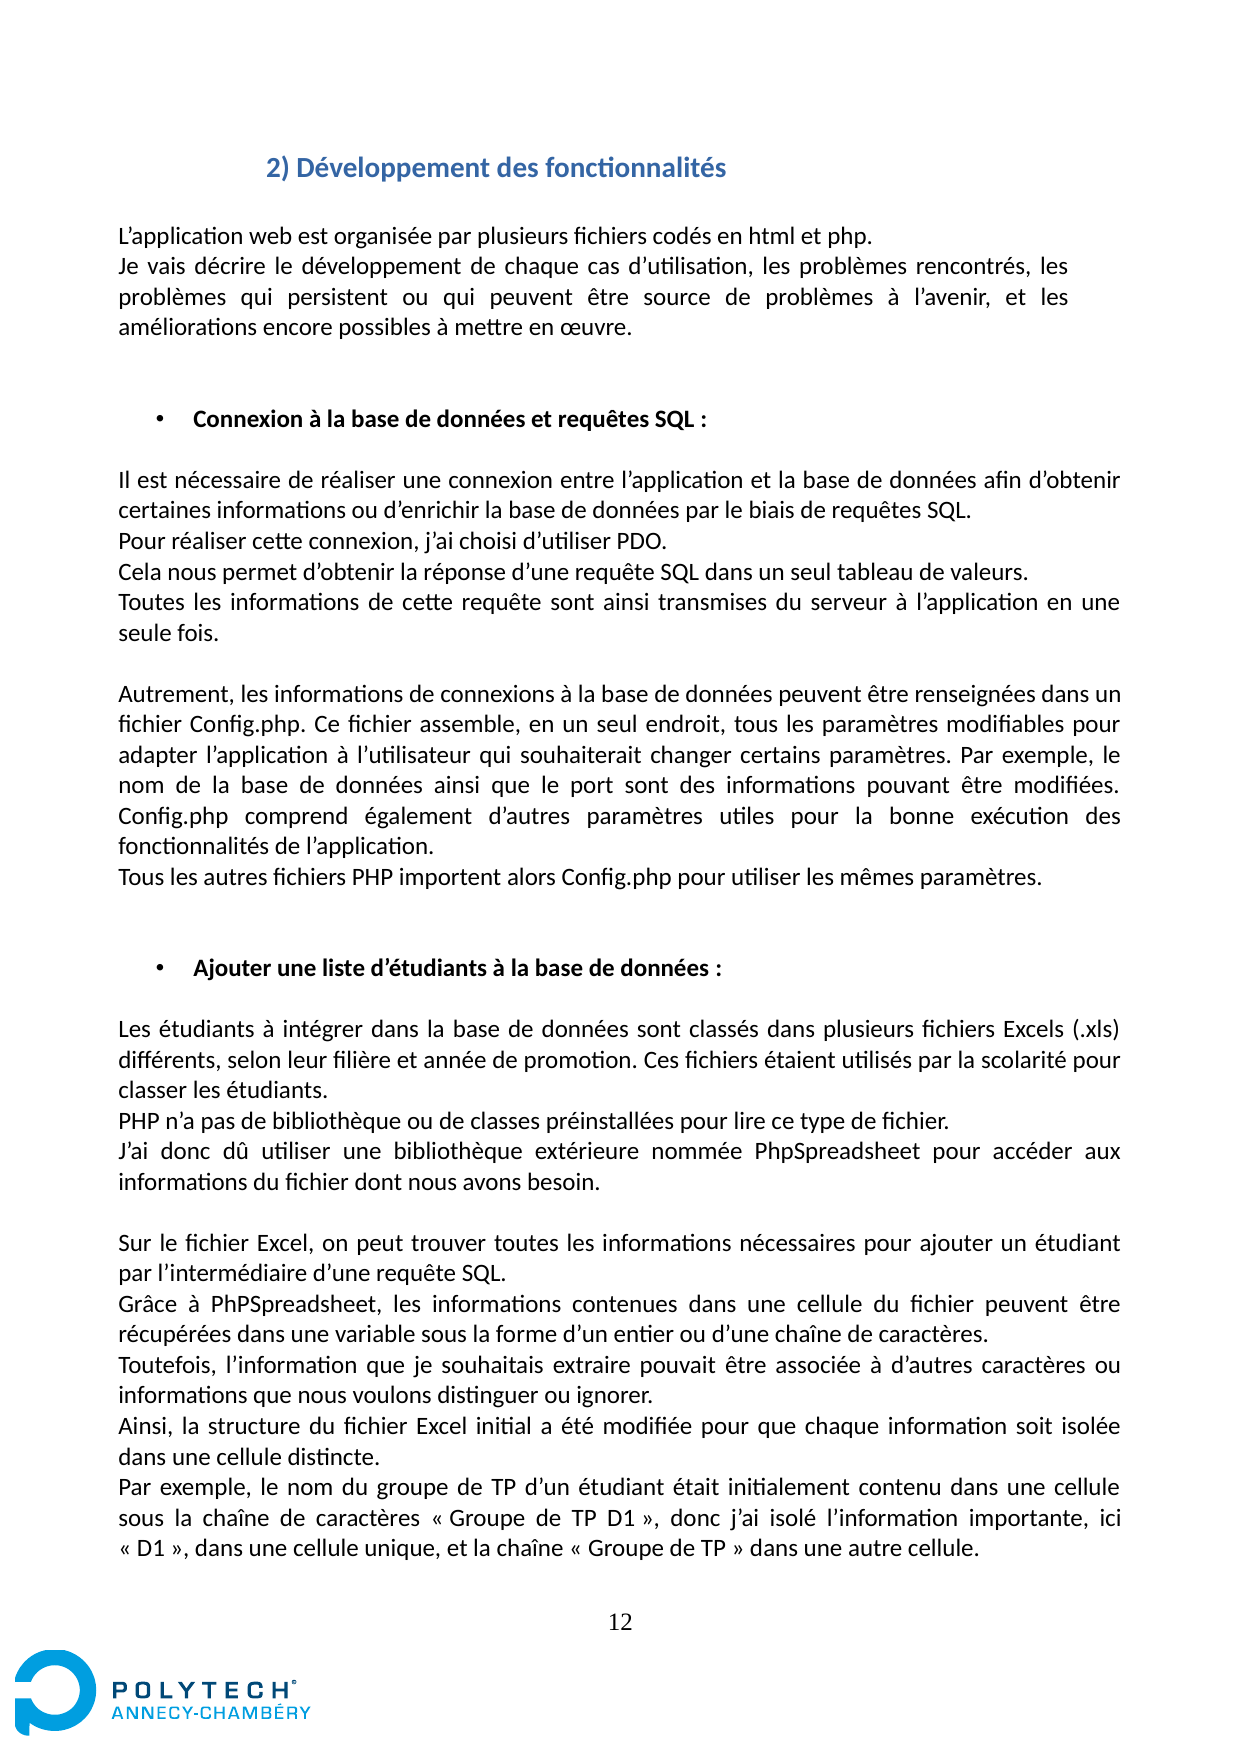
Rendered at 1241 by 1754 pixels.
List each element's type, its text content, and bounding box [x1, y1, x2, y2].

text 2) Développement des fonctionnalités [118, 149, 1070, 184]
text Cela nous permet d’obtenir la réponse d’une requête SQL dans un seul tableau de valeurs. [118, 556, 1122, 586]
text Autrement, les informations de connexions à la base de données peuvent être renseignées dans un fichier Config.php. Ce fichier assemble, en un seul endroit, tous les paramètres modifiables pour adapter l’application à l’utilisateur qui souhaiterait changer certains paramètres. Par exemple, le nom de la base de données ainsi que le port sont des informations pouvant être modifiées. Config.php comprend également d’autres paramètres utiles pour la bonne exécution des fonctionnalités de l’application. [118, 678, 1122, 861]
text Grâce à PhPSpreadsheet, les informations contenues dans une cellule du fichier peuvent être récupérées dans une variable sous la forme d’un entier ou d’une chaîne de caractères. [118, 1288, 1122, 1349]
text L’application web est organisée par plusieurs fichiers codés en html et php. [118, 220, 1070, 250]
text Je vais décrire le développement de chaque cas d’utilisation, les problèmes rencontrés, les problèmes qui persistent ou qui peuvent être source de problèmes à l’avenir, et les améliorations encore possibles à mettre en œuvre. [118, 250, 1070, 342]
text Tous les autres fichiers PHP importent alors Config.php pour utiliser les mêmes paramètres. [118, 861, 1122, 891]
text Toutefois, l’information que je souhaitais extraire pouvait être associée à d’autres caractères ou informations que nous voulons distinguer ou ignorer. [118, 1349, 1122, 1410]
text Ainsi, la structure du fichier Excel initial a été modifiée pour que chaque information soit isolée dans une cellule distincte. [118, 1410, 1122, 1471]
text Pour réaliser cette connexion, j’ai choisi d’utiliser PDO. [118, 525, 1122, 556]
text J’ai donc dû utiliser une bibliothèque extérieure nommée PhpSpreadsheet pour accéder aux informations du fichier dont nous avons besoin. [118, 1136, 1122, 1197]
list Ajouter une liste d’étudiants à la base de données : [156, 952, 1122, 983]
text Les étudiants à intégrer dans la base de données sont classés dans plusieurs fichiers Excels (.xls) différents, selon leur filière et année de promotion. Ces fichiers étaient utilisés par la scolarité pour classer les étudiants. [118, 1013, 1122, 1105]
text PHP n’a pas de bibliothèque ou de classes préinstallées pour lire ce type de fichier. [118, 1105, 1122, 1136]
text Il est nécessaire de réaliser une connexion entre l’application et la base de données afin d’obtenir certaines informations ou d’enrichir la base de données par le biais de requêtes SQL. [118, 464, 1122, 525]
list Connexion à la base de données et requêtes SQL : [156, 403, 1122, 433]
text Par exemple, le nom du groupe de TP d’un étudiant était initialement contenu dans une cellule sous la chaîne de caractères « Groupe de TP D1 », donc j’ai isolé l’information importante, ici « D1 », dans une cellule unique, et la chaîne « Groupe de TP » dans une autre cellule. [118, 1471, 1122, 1563]
text Toutes les informations de cette requête sont ainsi transmises du serveur à l’application en une seule fois. [118, 586, 1122, 647]
text Sur le fichier Excel, on peut trouver toutes les informations nécessaires pour ajouter un étudiant par l’intermédiaire d’une requête SQL. [118, 1227, 1122, 1288]
